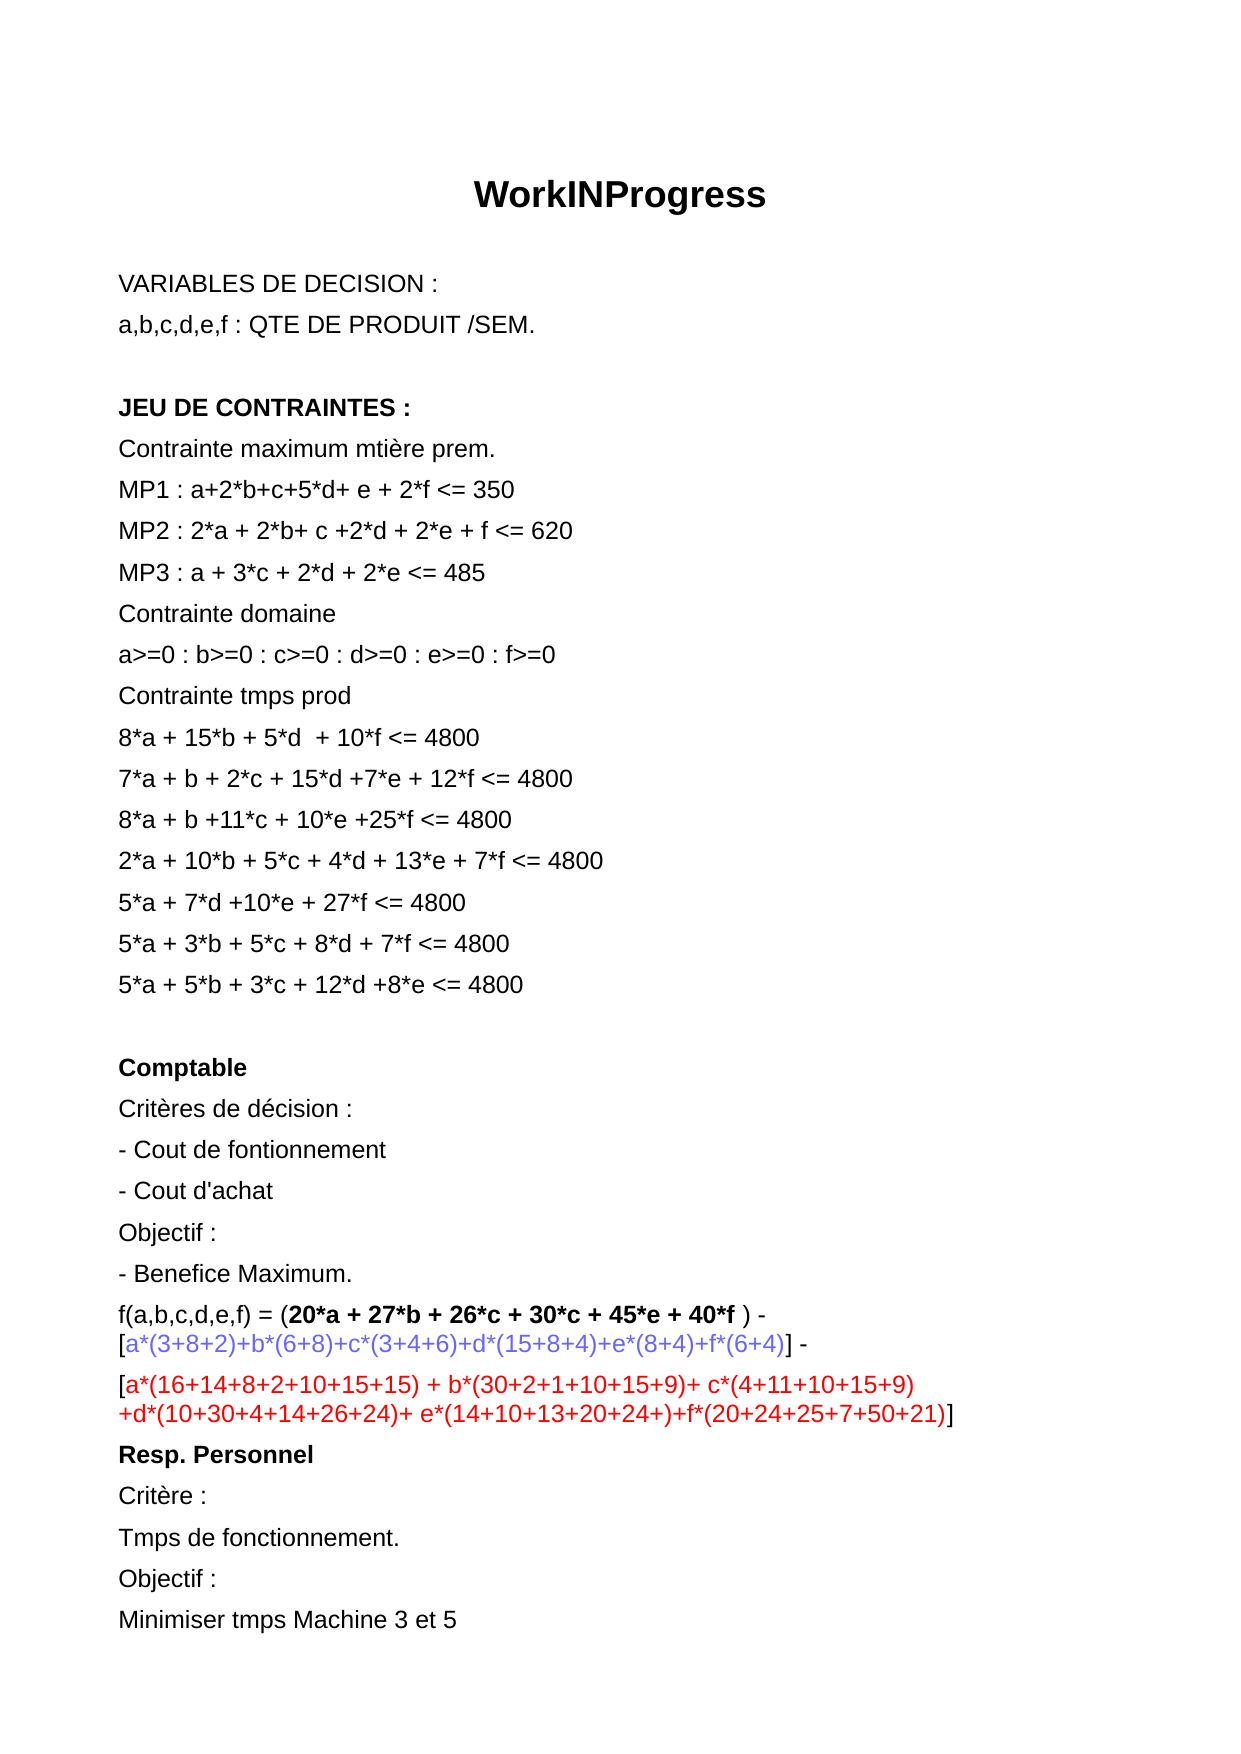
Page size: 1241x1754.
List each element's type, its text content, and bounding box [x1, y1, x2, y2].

title WorkINProgress [118, 172, 1122, 215]
text 5*a + 5*b + 3*c + 12*d +8*e <= 4800 [118, 970, 1122, 999]
text 5*a + 3*b + 5*c + 8*d + 7*f <= 4800 [118, 929, 1122, 957]
text a,b,c,d,e,f : QTE DE PRODUIT /SEM. [118, 310, 1122, 339]
text Minimiser tmps Machine 3 et 5 [118, 1605, 1122, 1634]
text a>=0 : b>=0 : c>=0 : d>=0 : e>=0 : f>=0 [118, 640, 1122, 669]
text Contrainte domaine [118, 599, 1122, 627]
text Objectif : [118, 1564, 1122, 1592]
text - Cout d'achat [118, 1176, 1122, 1205]
text Tmps de fonctionnement. [118, 1522, 1122, 1551]
text Critères de décision : [118, 1094, 1122, 1122]
text 8*a + 15*b + 5*d + 10*f <= 4800 [118, 722, 1122, 751]
text MP3 : a + 3*c + 2*d + 2*e <= 485 [118, 557, 1122, 586]
text [a*(16+14+8+2+10+15+15) + b*(30+2+1+10+15+9)+ c*(4+11+10+15+9) +d*(10+30+4+14+26+24)+ e*(14+10+13+20+24+)+f*(20+24+25+7+50+21)] [118, 1370, 1122, 1427]
text Objectif : [118, 1217, 1122, 1246]
text 2*a + 10*b + 5*c + 4*d + 13*e + 7*f <= 4800 [118, 846, 1122, 875]
text - Benefice Maximum. [118, 1259, 1122, 1287]
text Critère : [118, 1481, 1122, 1510]
text f(a,b,c,d,e,f) = (20*a + 27*b + 26*c + 30*c + 45*e + 40*f ) - [a*(3+8+2)+b*(6+8)+c*(3+4+6)+d*(15+8+4)+e*(8+4)+f*(6+4)] - [118, 1300, 1122, 1357]
text Comptable [118, 1052, 1122, 1081]
text - Cout de fontionnement [118, 1135, 1122, 1164]
text JEU DE CONTRAINTES : [118, 392, 1122, 421]
text 7*a + b + 2*c + 15*d +7*e + 12*f <= 4800 [118, 764, 1122, 792]
text Resp. Personnel [118, 1440, 1122, 1469]
text Contrainte tmps prod [118, 681, 1122, 710]
text 8*a + b +11*c + 10*e +25*f <= 4800 [118, 805, 1122, 834]
text VARIABLES DE DECISION : [118, 269, 1122, 297]
text MP1 : a+2*b+c+5*d+ e + 2*f <= 350 [118, 475, 1122, 504]
text Contrainte maximum mtière prem. [118, 434, 1122, 462]
text 5*a + 7*d +10*e + 27*f <= 4800 [118, 887, 1122, 916]
text MP2 : 2*a + 2*b+ c +2*d + 2*e + f <= 620 [118, 516, 1122, 545]
